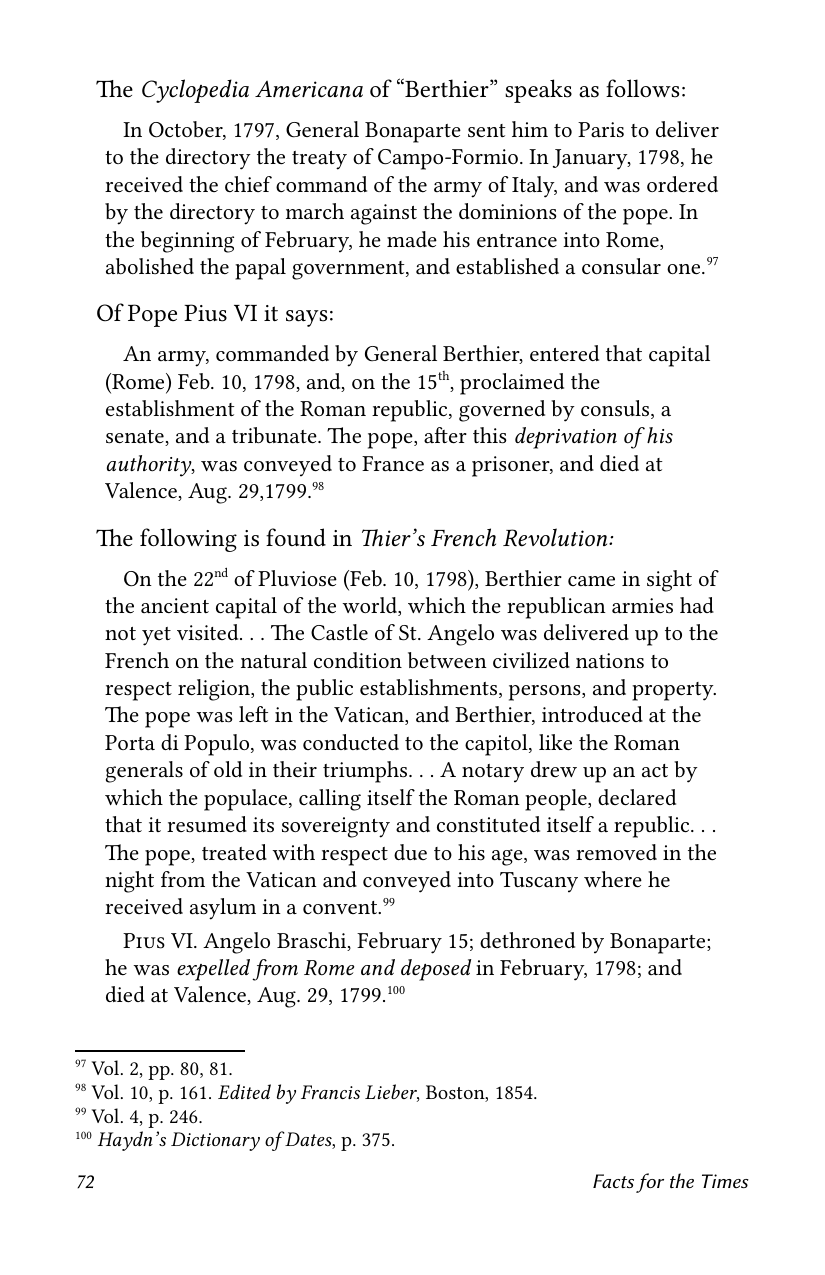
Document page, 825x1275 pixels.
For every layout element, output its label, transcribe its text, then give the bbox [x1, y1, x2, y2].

text Vol. 2, pp. 80, 81. [75, 1057, 750, 1081]
text On the 22nd of Pluviose (Feb. 10, 1798), Berthier came in sight of the ancient capital of the world, which the republican armies had not yet visited. . . The Castle of St. Angelo was delivered up to the French on the natural condition between civilized nations to respect religion, the public establishments, persons, and property. The pope was left in the Vatican, and Berthier, introduced at the Porta di Populo, was conducted to the capitol, like the Roman generals of old in their triumphs. . . A notary drew up an act by which the populace, calling itself the Roman people, declared that it resumed its sovereignty and constituted itself a republic. . . The pope, treated with respect due to his age, was removed in the night from the Vatican and conveyed into Tuscany where he received asylum in a convent. [105, 565, 720, 920]
text An army, commanded by General Berthier, entered that capital (Rome) Feb. 10, 1798, and, on the 15th, proclaimed the establishment of the Roman republic, governed by consuls, a senate, and a tribunate. The pope, after this deprivation of his authority, was conveyed to France as a prisoner, and died at Valence, Aug. 29,1799. [105, 341, 720, 504]
text In October, 1797, General Bonaparte sent him to Paris to deliver to the directory the treaty of Campo-Formio. In January, 1798, he received the chief command of the army of Italy, and was ordered by the directory to march against the dominions of the pope. In the beginning of February, he made his entrance into Rome, abolished the papal government, and established a consular one. [105, 117, 720, 280]
text Haydn’s Dictionary of Dates, p. 375. [75, 1128, 750, 1152]
text Of Pope Pius VI it says: [75, 299, 750, 328]
text Vol. 4, p. 246. [75, 1104, 750, 1128]
text Pius VI. Angelo Braschi, February 15; dethroned by Bonaparte; he was expelled from Rome and deposed in February, 1798; and died at Valence, Aug. 29, 1799. [105, 928, 720, 1008]
text The Cyclopedia Americana of “Berthier” speaks as follows: [75, 75, 750, 103]
text Vol. 10, p. 161. Edited by Francis Lieber, Boston, 1854. [75, 1081, 750, 1104]
text The following is found in Thier’s French Revolution: [75, 523, 750, 552]
